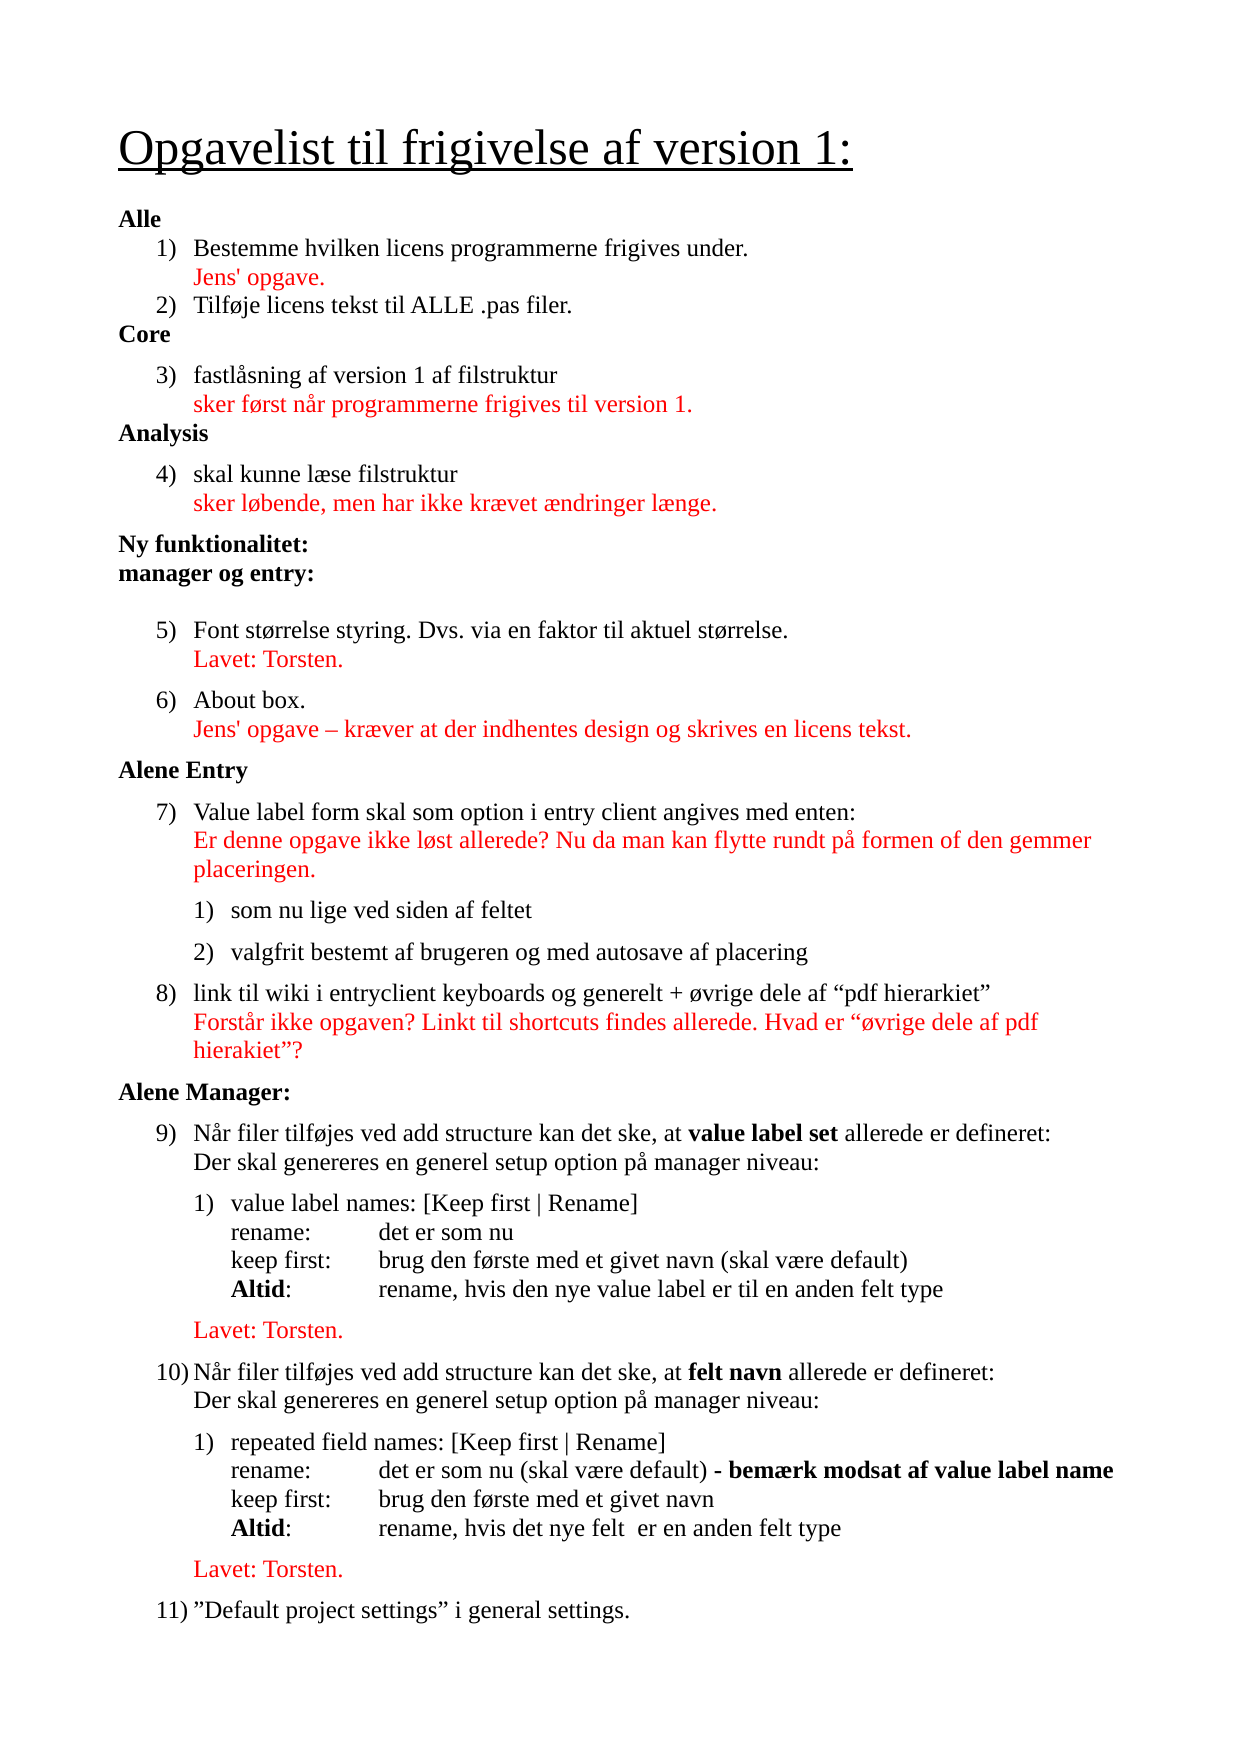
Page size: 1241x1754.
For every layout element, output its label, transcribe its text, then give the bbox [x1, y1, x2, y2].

text Alle [118, 204, 1122, 233]
list skal kunne læse filstruktur sker løbende, men har ikke krævet ændringer længe. [156, 459, 1122, 517]
text Ny funktionalitet: [118, 529, 1122, 558]
list Når filer tilføjes ved add structure kan det ske, at value label set allerede er defineret: Der skal genereres en generel setup option på manager niveau: [156, 1118, 1122, 1176]
list valgfrit bestemt af brugeren og med autosave af placering [193, 937, 1122, 966]
text Alene Entry [118, 756, 1122, 784]
list ”Default project settings” i general settings. [156, 1596, 1122, 1624]
list link til wiki i entryclient keyboards og generelt + øvrige dele af “pdf hierarkiet” Forstår ikke opgaven? Linkt til shortcuts findes allerede. Hvad er “øvrige dele af pdf hierakiet”? [156, 978, 1122, 1064]
list Lavet: Torsten. [156, 1316, 1122, 1344]
list fastlåsning af version 1 af filstruktur sker først når programmerne frigives til version 1. [156, 361, 1122, 418]
list som nu lige ved siden af feltet [193, 896, 1122, 924]
list Tilføje licens tekst til ALLE .pas filer. [156, 291, 1122, 319]
list value label names: [Keep first | Rename] rename: det er som nu keep first: brug den første med et givet navn (skal være default) Altid: rename, hvis den nye value label er til en anden felt type [193, 1188, 1122, 1303]
text Core [118, 319, 1122, 348]
list repeated field names: [Keep first | Rename] rename: det er som nu (skal være default) - bemærk modsat af value label name keep first: brug den første med et givet navn Altid: rename, hvis det nye felt er en anden felt type [193, 1427, 1122, 1542]
text Alene Manager: [118, 1077, 1122, 1106]
list Value label form skal som option i entry client angives med enten: Er denne opgave ikke løst allerede? Nu da man kan flytte rundt på formen of den gemmer placeringen. [156, 797, 1122, 883]
list Lavet: Torsten. [156, 1554, 1122, 1583]
list About box. Jens' opgave – kræver at der indhentes design og skrives en licens tekst. [156, 686, 1122, 743]
list Bestemme hvilken licens programmerne frigives under. Jens' opgave. [156, 233, 1122, 291]
list Når filer tilføjes ved add structure kan det ske, at felt navn allerede er defineret: Der skal genereres en generel setup option på manager niveau: [156, 1357, 1122, 1414]
list Font størrelse styring. Dvs. via en faktor til aktuel størrelse. Lavet: Torsten. [156, 616, 1122, 673]
text manager og entry: [118, 558, 1122, 587]
text Analysis [118, 418, 1122, 447]
text Opgavelist til frigivelse af version 1: [118, 118, 1122, 176]
